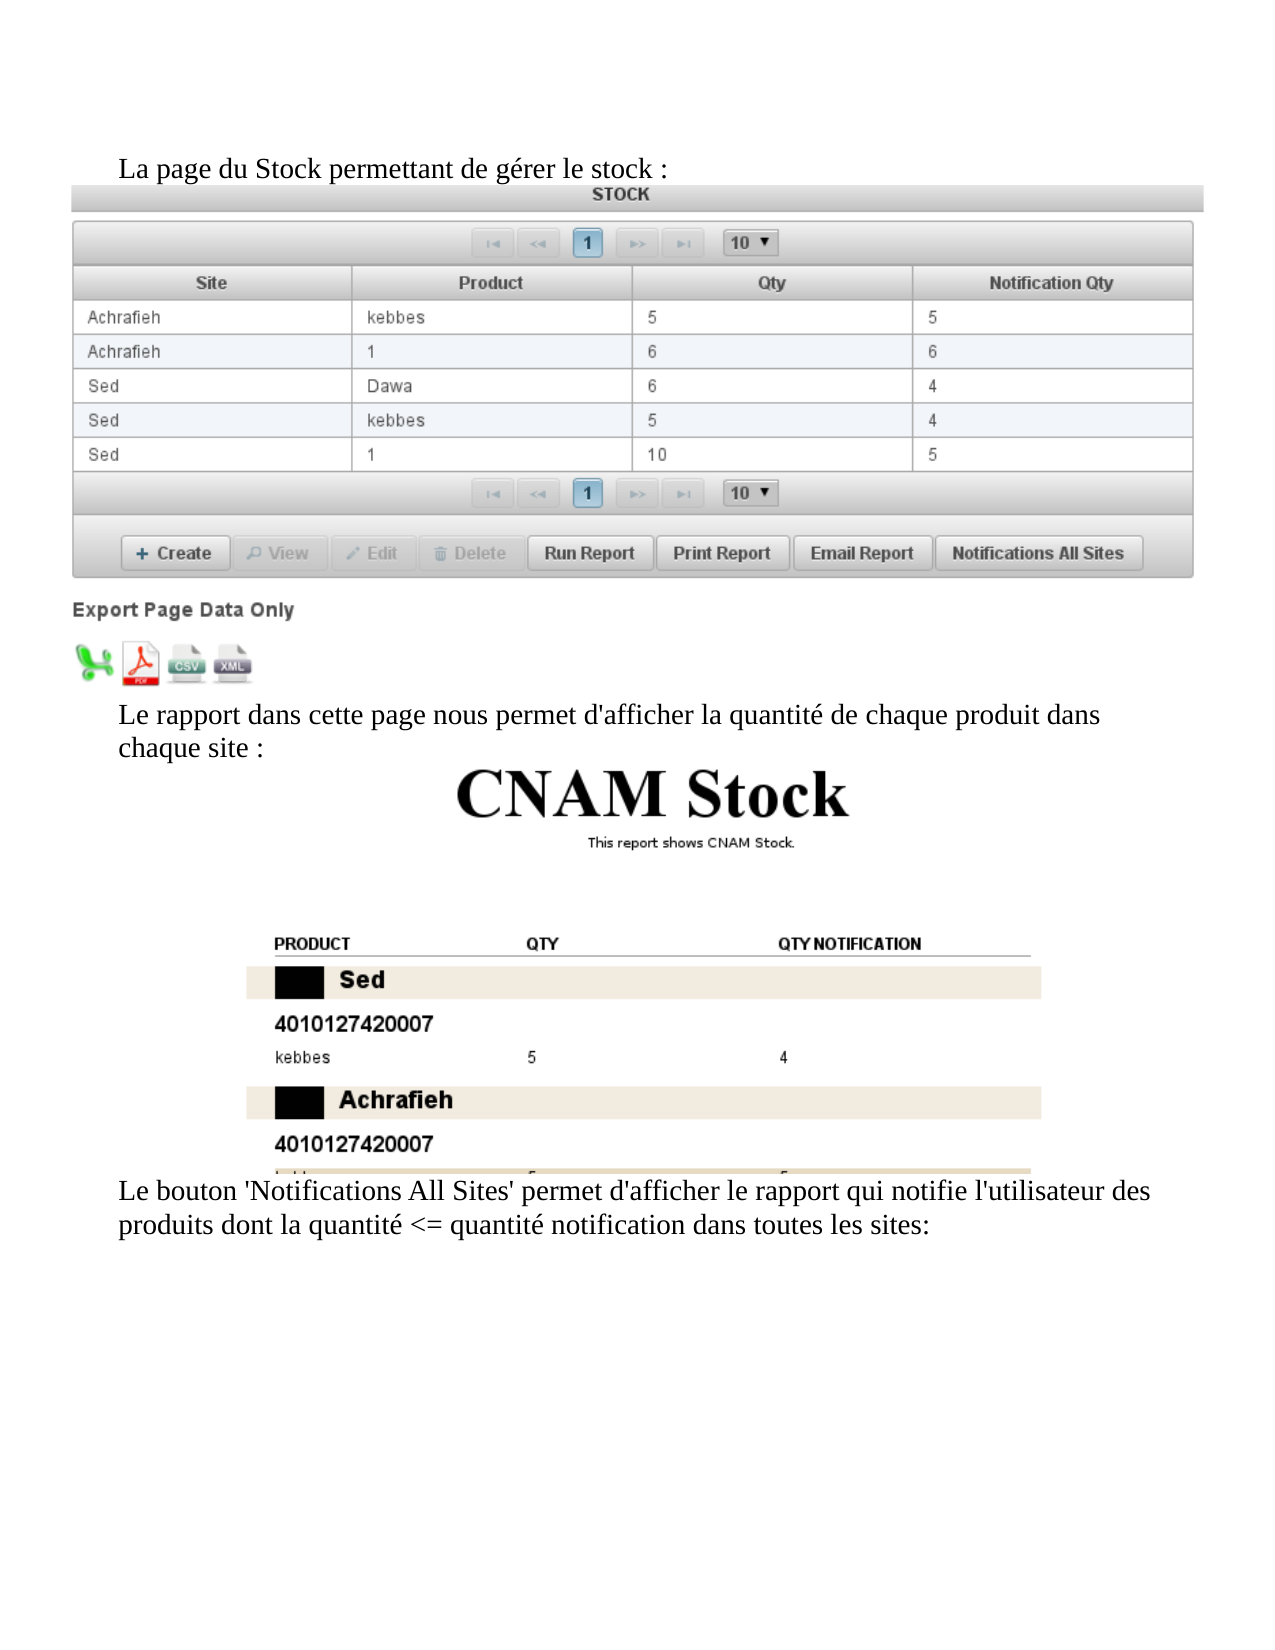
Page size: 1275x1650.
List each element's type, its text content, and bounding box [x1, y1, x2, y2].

picture [233, 763, 1042, 1174]
text Le rapport dans cette page nous permet d'afficher la quantité de chaque produit dans chaque site : [118, 697, 1157, 764]
text Le bouton 'Notifications All Sites' permet d'afficher le rapport qui notifie l'utilisateur des produits dont la quantité <= quantité notification dans toutes les sites: [118, 1174, 1157, 1241]
text La page du Stock permettant de gérer le stock : [118, 152, 1157, 185]
picture [71, 185, 1204, 697]
